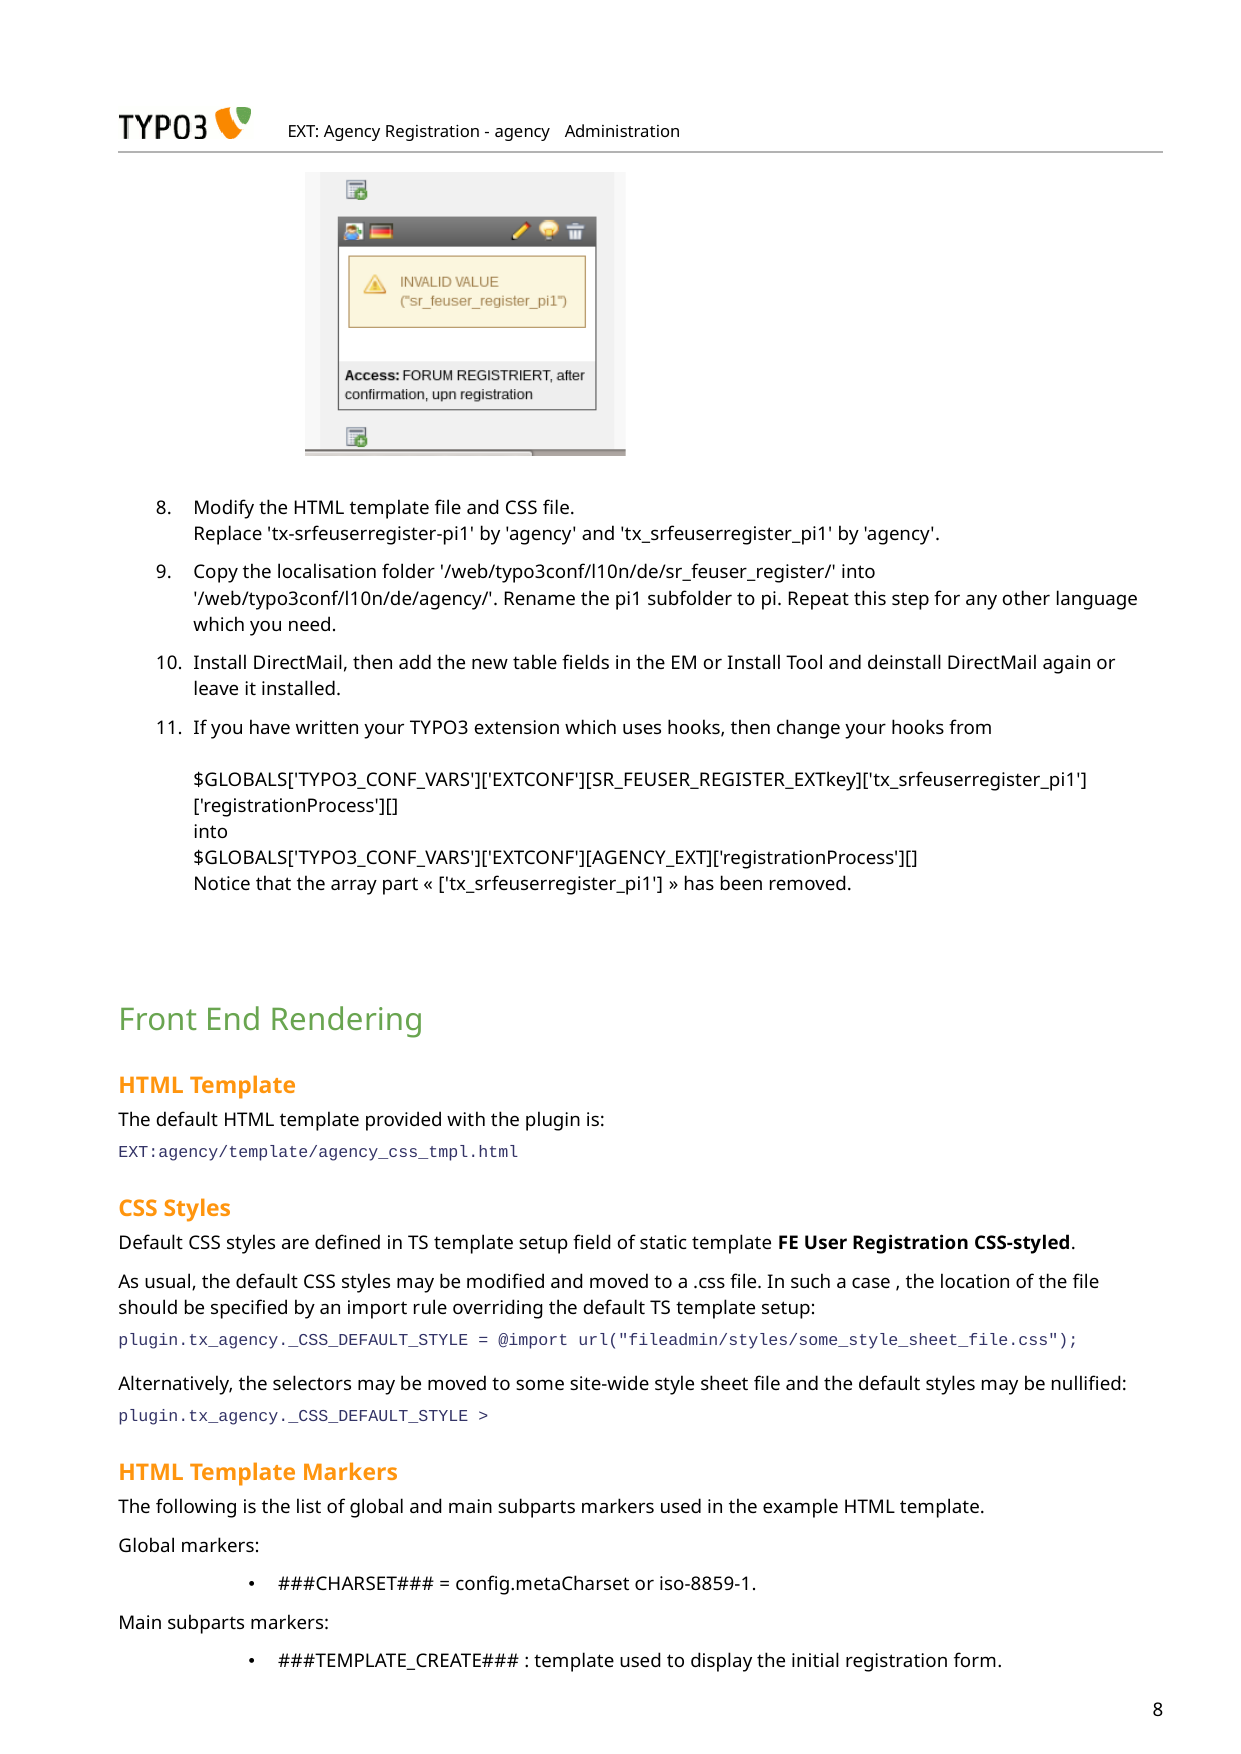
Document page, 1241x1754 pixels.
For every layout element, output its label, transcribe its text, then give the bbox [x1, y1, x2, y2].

text Main subparts markers: [118, 1608, 1163, 1634]
subtitle HTML Template [118, 1069, 1163, 1100]
text Default CSS styles are defined in TS template setup field of static template FE User Registration CSS-styled. [118, 1229, 1163, 1255]
subtitle Front End Rendering [118, 997, 1163, 1039]
picture [305, 172, 626, 456]
subtitle EXT:agency/template/agency_css_tmpl.html [118, 1144, 1163, 1163]
text The following is the list of global and main subparts markers used in the example HTML template. [118, 1493, 1163, 1519]
list If you have written your TYPO3 extension which uses hooks, then change your hooks from $GLOBALS['TYPO3_CONF_VARS']['EXTCONF'][SR_FEUSER_REGISTER_EXTkey]['tx_srfeuserregister_pi1']['registrationProcess'][] into $GLOBALS['TYPO3_CONF_VARS']['EXTCONF'][AGENCY_EXT]['registrationProcess'][] Notice that the array part « ['tx_srfeuserregister_pi1'] » has been removed. [156, 714, 1163, 896]
list Modify the HTML template file and CSS file. Replace 'tx-srfeuserregister-pi1' by 'agency' and 'tx_srfeuserregister_pi1' by 'agency'. [156, 494, 1163, 546]
text Global markers: [118, 1531, 1163, 1557]
text Alternatively, the selectors may be moved to some site-wide style sheet file and the default styles may be nullified: [118, 1369, 1163, 1395]
list Copy the localisation folder '/web/typo3conf/l10n/de/sr_feuser_register/' into '/web/typo3conf/l10n/de/agency/'. Rename the pi1 subfolder to pi. Repeat this step for any other language which you need. [156, 558, 1163, 637]
list ###TEMPLATE_CREATE### : template used to display the initial registration form. [248, 1647, 1163, 1673]
subtitle plugin.tx_agency._CSS_DEFAULT_STYLE = @import url("fileadmin/styles/some_style_sheet_file.css"); [118, 1332, 1163, 1351]
subtitle plugin.tx_agency._CSS_DEFAULT_STYLE > [118, 1408, 1163, 1426]
text As usual, the default CSS styles may be modified and moved to a .css file. In such a case , the location of the file should be specified by an import rule overriding the default TS template setup: [118, 1268, 1163, 1320]
list ###CHARSET### = config.metaCharset or iso-8859-1. [248, 1570, 1163, 1596]
subtitle CSS Styles [118, 1192, 1163, 1223]
list Install DirectMail, then add the new table fields in the EM or Install Tool and deinstall DirectMail again or leave it installed. [156, 649, 1163, 701]
picture [118, 106, 254, 139]
subtitle HTML Template Markers [118, 1456, 1163, 1487]
text The default HTML template provided with the plugin is: [118, 1106, 1163, 1132]
